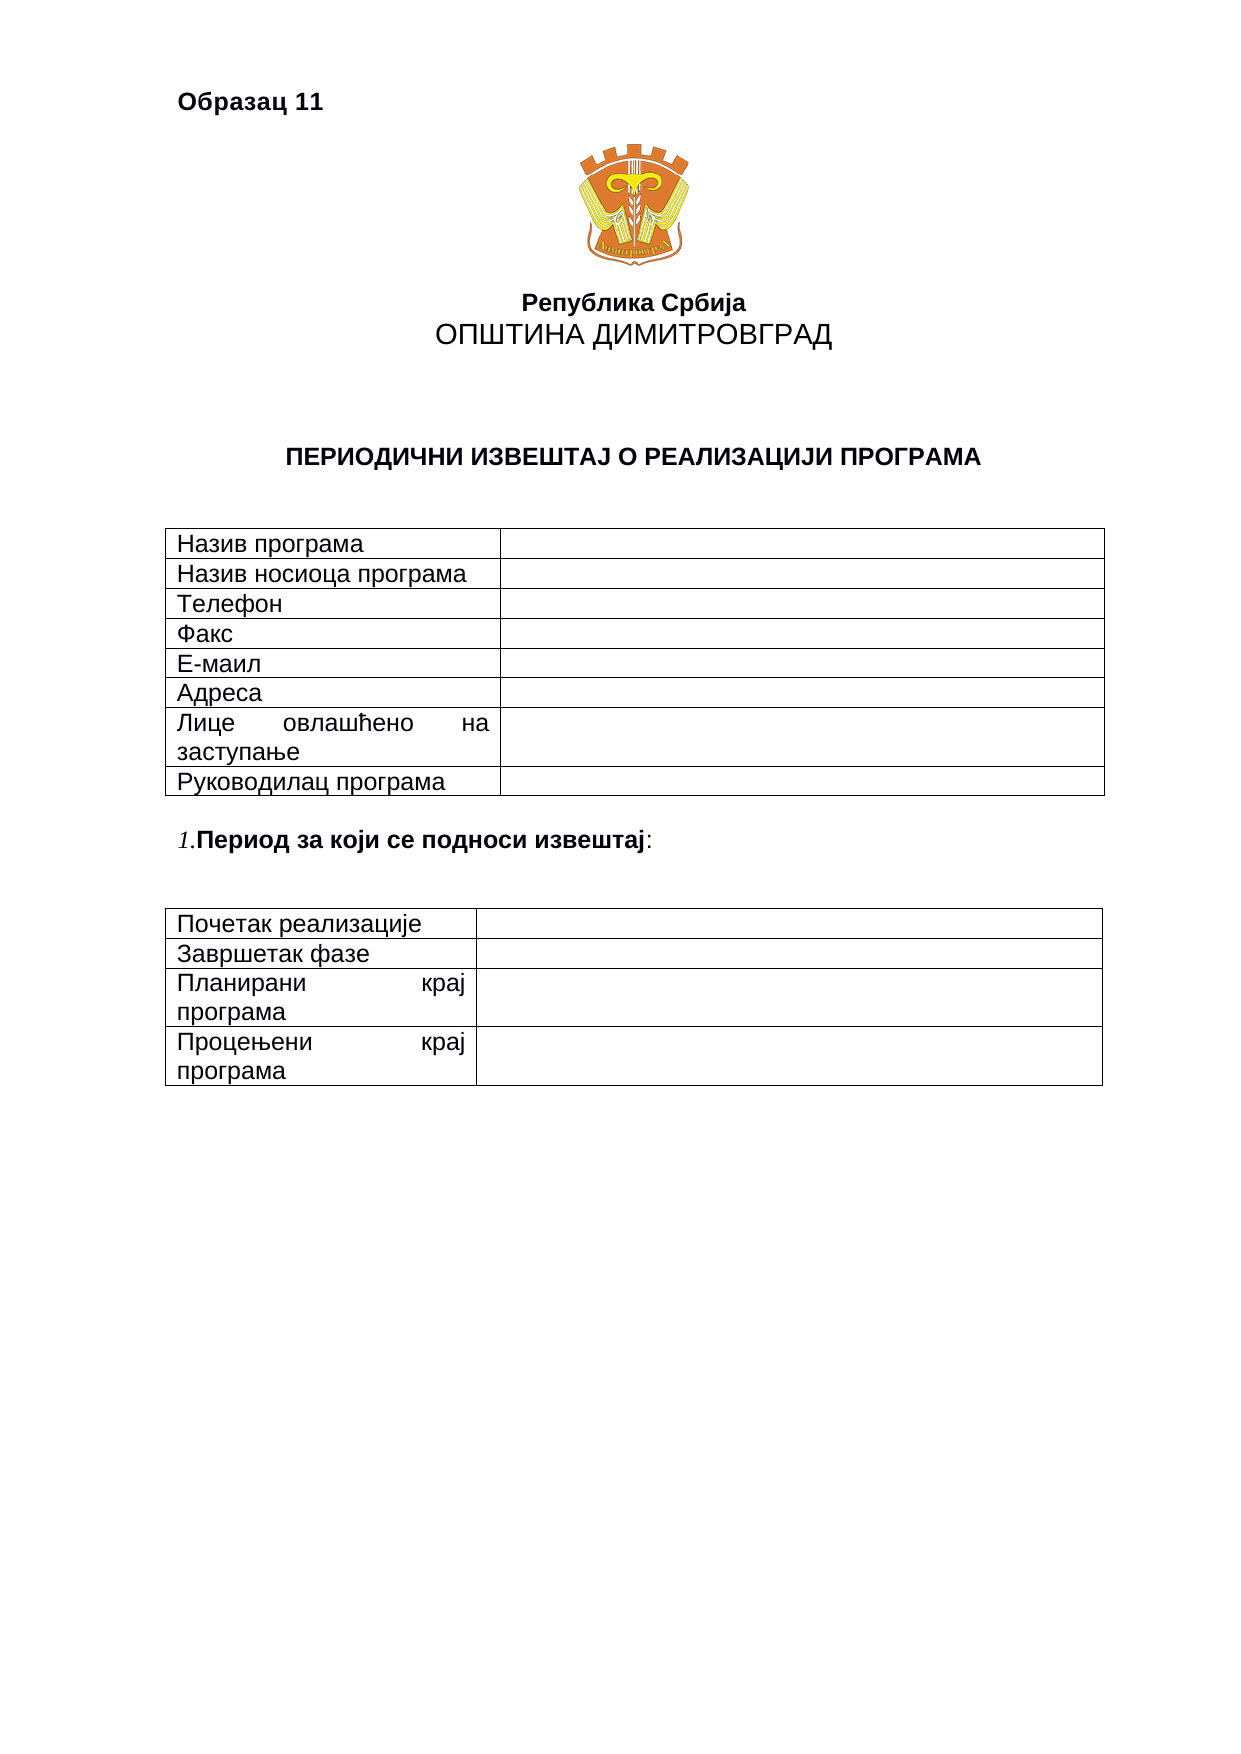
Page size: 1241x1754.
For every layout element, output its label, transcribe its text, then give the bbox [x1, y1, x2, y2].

table_cell Факс [166, 619, 500, 647]
table_cell [501, 708, 1104, 766]
table_cell Назив носиоца програма [166, 559, 500, 588]
table_header Почетак реализације [166, 909, 476, 938]
table_header [477, 909, 1102, 938]
table_cell [501, 649, 1104, 677]
table_cell [501, 767, 1104, 795]
table_cell [501, 589, 1104, 618]
text ПЕРИОДИЧНИ ИЗВЕШТАЈ О РЕАЛИЗАЦИЈИ ПРОГРАМА [177, 442, 1090, 471]
table_header Назив програма [166, 529, 500, 558]
text Република Србија [177, 288, 1090, 317]
list Период за који се подноси извештај: [177, 825, 1090, 854]
table_cell Процењени крај програма [166, 1027, 476, 1084]
table_cell [501, 619, 1104, 647]
table_cell Лице овлашћено на заступање [166, 708, 500, 766]
table_cell [501, 678, 1104, 707]
table_cell Адреса [166, 678, 500, 707]
table_cell Телефон [166, 589, 500, 618]
table_header [501, 529, 1104, 558]
table_cell Руководилац програма [166, 767, 500, 795]
table_cell Завршетак фазе [166, 939, 476, 967]
text ОПШТИНА ДИМИТРОВГРАД [177, 317, 1090, 351]
table_cell Е-маил [166, 649, 500, 677]
table_cell [477, 969, 1102, 1026]
table_cell [477, 939, 1102, 967]
table_cell Планирани крај програма [166, 969, 476, 1026]
text Образац 11 [177, 87, 1090, 116]
table_cell [501, 559, 1104, 588]
table_cell [477, 1027, 1102, 1084]
